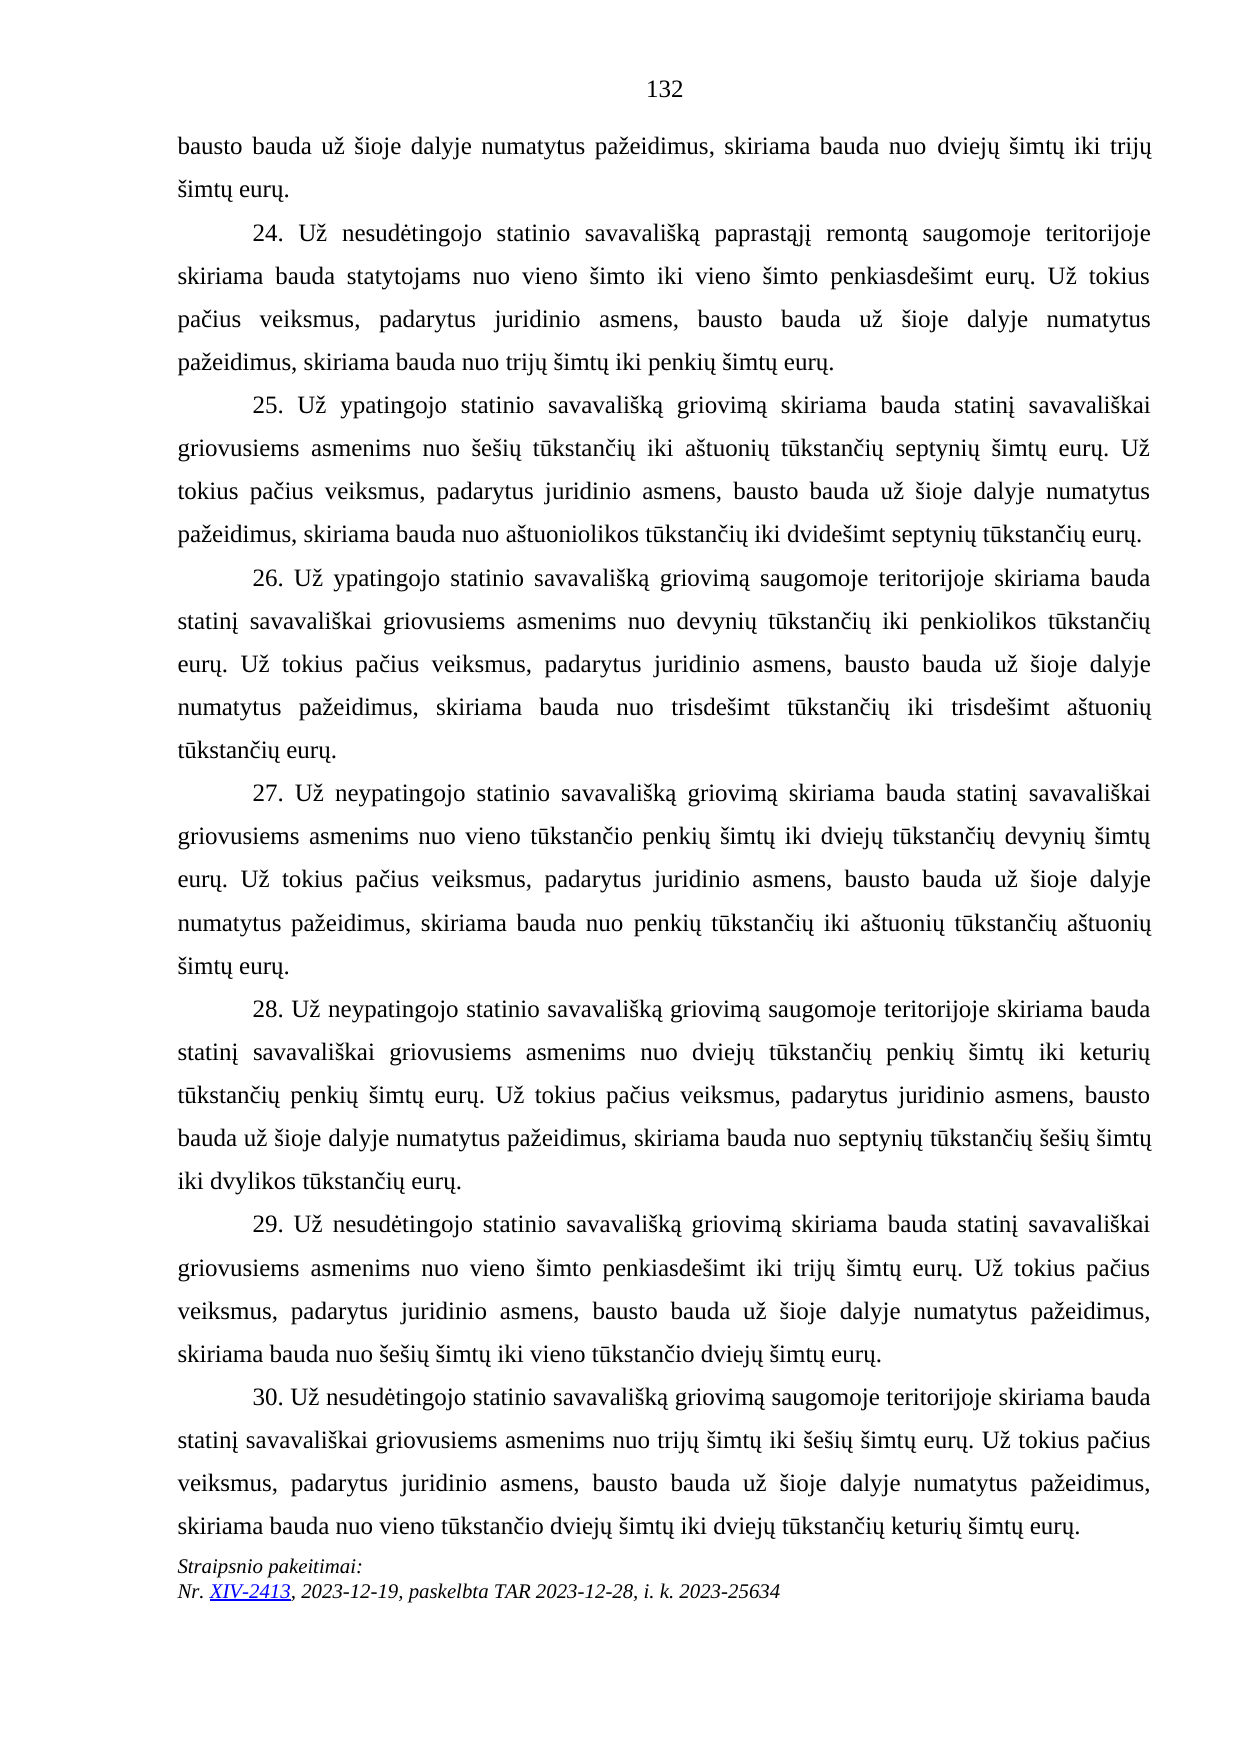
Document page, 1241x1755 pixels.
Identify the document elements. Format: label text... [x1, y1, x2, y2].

text Nr. XIV-2413, 2023-12-19, paskelbta TAR 2023-12-28, i. k. 2023-25634 [177, 1578, 1152, 1603]
text 29. Už nesudėtingojo statinio savavališką griovimą skiriama bauda statinį savavališkai griovusiems asmenims nuo vieno šimto penkiasdešimt iki trijų šimtų eurų. Už tokius pačius veiksmus, padarytus juridinio asmens, bausto bauda už šioje dalyje numatytus pažeidimus, skiriama bauda nuo šešių šimtų iki vieno tūkstančio dviejų šimtų eurų. [177, 1209, 1152, 1368]
text 25. Už ypatingojo statinio savavališką griovimą skiriama bauda statinį savavališkai griovusiems asmenims nuo šešių tūkstančių iki aštuonių tūkstančių septynių šimtų eurų. Už tokius pačius veiksmus, padarytus juridinio asmens, bausto bauda už šioje dalyje numatytus pažeidimus, skiriama bauda nuo aštuoniolikos tūkstančių iki dvidešimt septynių tūkstančių eurų. [177, 390, 1152, 548]
text 26. Už ypatingojo statinio savavališką griovimą saugomoje teritorijoje skiriama bauda statinį savavališkai griovusiems asmenims nuo devynių tūkstančių iki penkiolikos tūkstančių eurų. Už tokius pačius veiksmus, padarytus juridinio asmens, bausto bauda už šioje dalyje numatytus pažeidimus, skiriama bauda nuo trisdešimt tūkstančių iki trisdešimt aštuonių tūkstančių eurų. [177, 563, 1152, 764]
text 24. Už nesudėtingojo statinio savavališką paprastąjį remontą saugomoje teritorijoje skiriama bauda statytojams nuo vieno šimto iki vieno šimto penkiasdešimt eurų. Už tokius pačius veiksmus, padarytus juridinio asmens, bausto bauda už šioje dalyje numatytus pažeidimus, skiriama bauda nuo trijų šimtų iki penkių šimtų eurų. [177, 218, 1152, 376]
text 27. Už neypatingojo statinio savavališką griovimą skiriama bauda statinį savavališkai griovusiems asmenims nuo vieno tūkstančio penkių šimtų iki dviejų tūkstančių devynių šimtų eurų. Už tokius pačius veiksmus, padarytus juridinio asmens, bausto bauda už šioje dalyje numatytus pažeidimus, skiriama bauda nuo penkių tūkstančių iki aštuonių tūkstančių aštuonių šimtų eurų. [177, 778, 1152, 979]
text 28. Už neypatingojo statinio savavališką griovimą saugomoje teritorijoje skiriama bauda statinį savavališkai griovusiems asmenims nuo dviejų tūkstančių penkių šimtų iki keturių tūkstančių penkių šimtų eurų. Už tokius pačius veiksmus, padarytus juridinio asmens, bausto bauda už šioje dalyje numatytus pažeidimus, skiriama bauda nuo septynių tūkstančių šešių šimtų iki dvylikos tūkstančių eurų. [177, 994, 1152, 1195]
text Straipsnio pakeitimai: [177, 1554, 1152, 1578]
text 30. Už nesudėtingojo statinio savavališką griovimą saugomoje teritorijoje skiriama bauda statinį savavališkai griovusiems asmenims nuo trijų šimtų iki šešių šimtų eurų. Už tokius pačius veiksmus, padarytus juridinio asmens, bausto bauda už šioje dalyje numatytus pažeidimus, skiriama bauda nuo vieno tūkstančio dviejų šimtų iki dviejų tūkstančių keturių šimtų eurų. [177, 1382, 1152, 1540]
text bausto bauda už šioje dalyje numatytus pažeidimus, skiriama bauda nuo dviejų šimtų iki trijų šimtų eurų. [177, 131, 1152, 203]
